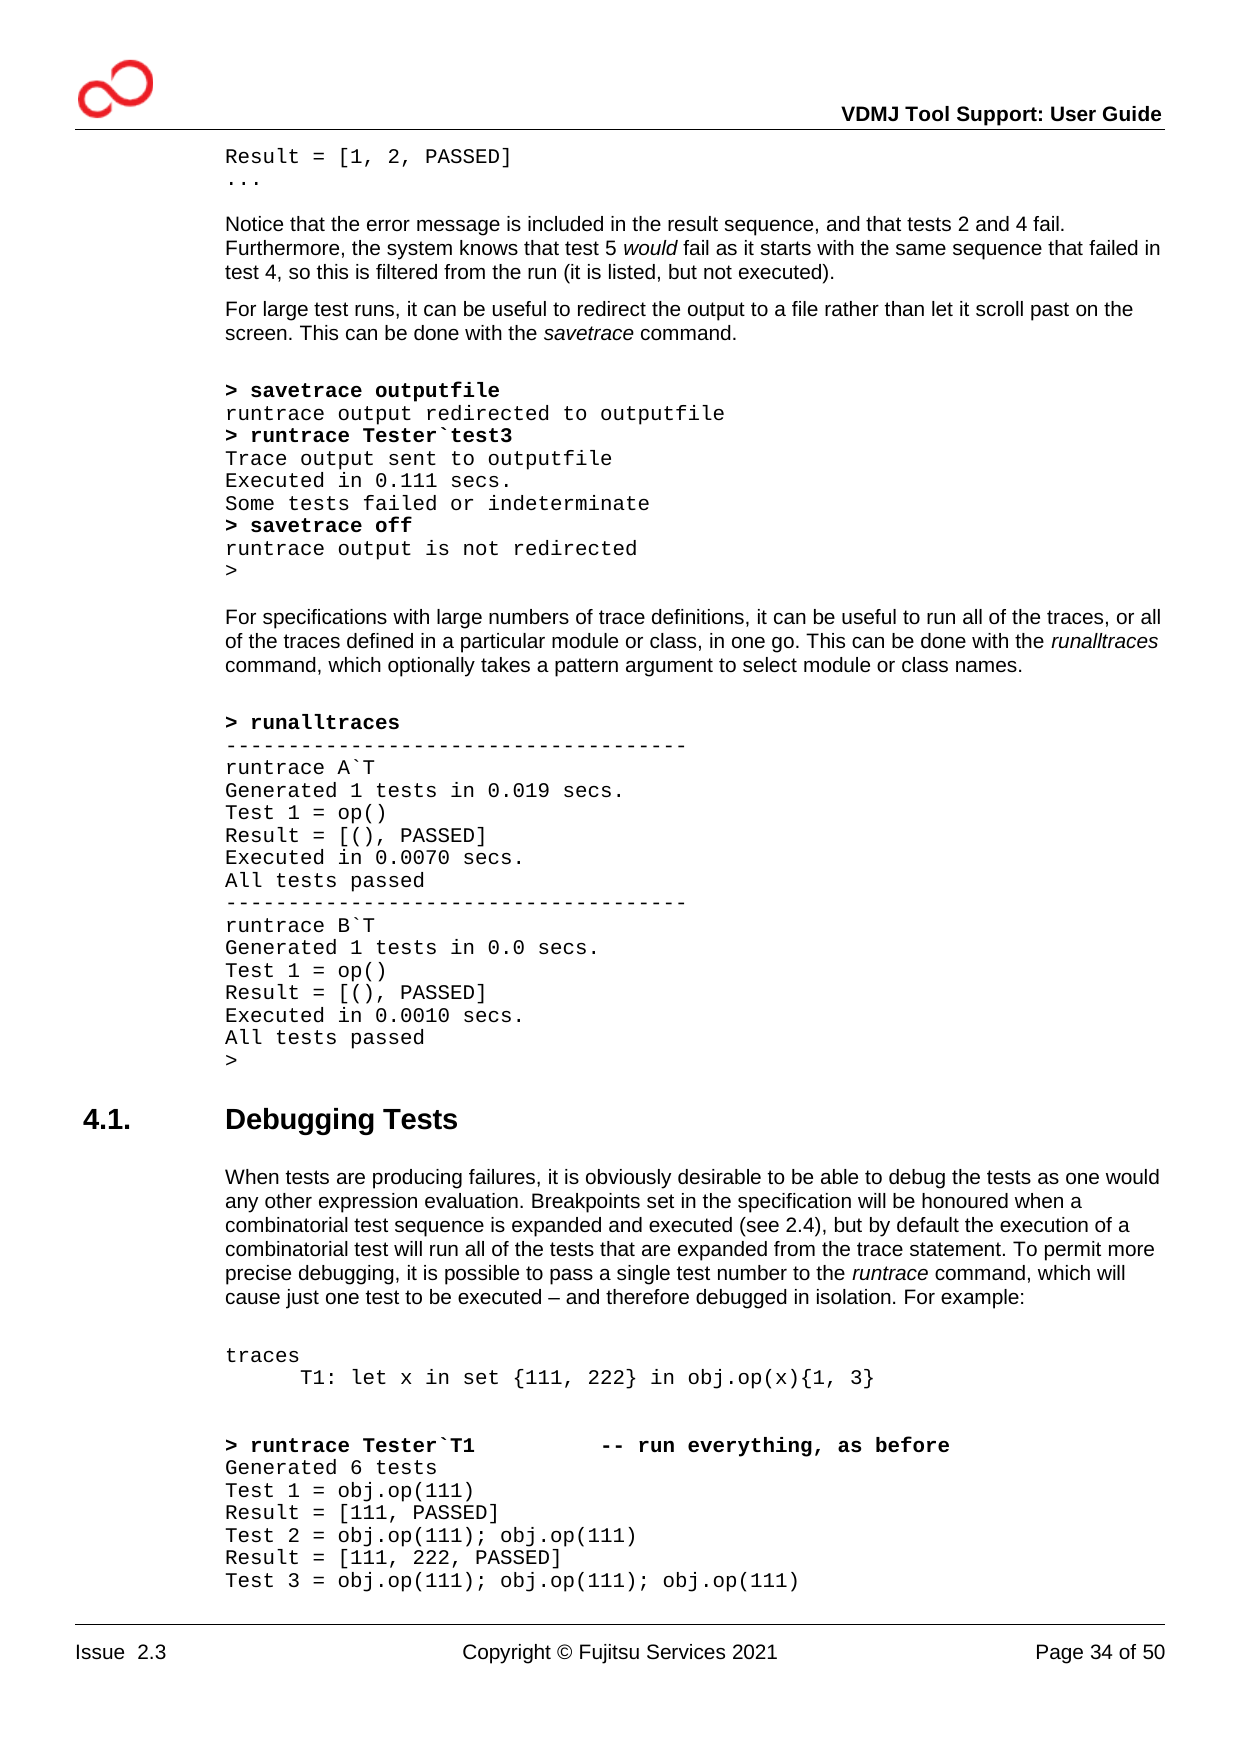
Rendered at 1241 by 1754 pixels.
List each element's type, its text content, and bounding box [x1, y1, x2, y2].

text Executed in 0.0070 secs. [225, 847, 1165, 869]
text ------------------------------------- [225, 734, 1165, 757]
text Notice that the error message is included in the result sequence, and that tests 2 and 4 fail. Furthermore, the system knows that test 5 would fail as it starts with the same sequence that failed in test 4, so this is filtered from the run (it is listed, but not executed). [225, 213, 1165, 284]
text T1: let x in set {111, 222} in obj.op(x){1, 3} [225, 1367, 1165, 1389]
text Test 3 = obj.op(111); obj.op(111); obj.op(111) [225, 1569, 1165, 1592]
picture [78, 52, 153, 128]
text runtrace B`T [225, 914, 1165, 937]
text > savetrace off [225, 515, 1165, 537]
text Result = [1, 2, PASSED] [225, 145, 1165, 168]
text All tests passed [225, 869, 1165, 892]
text Result = [111, 222, PASSED] [225, 1547, 1165, 1569]
text Result = [111, PASSED] [225, 1502, 1165, 1524]
text Result = [(), PASSED] [225, 824, 1165, 847]
text Test 1 = op() [225, 959, 1165, 982]
text When tests are producing failures, it is obviously desirable to be able to debug the tests as one would any other expression evaluation. Breakpoints set in the specification will be honoured when a combinatorial test sequence is expanded and executed (see 2.4), but by default the execution of a combinatorial test will run all of the tests that are expanded from the trace statement. To permit more precise debugging, it is possible to pass a single test number to the runtrace command, which will cause just one test to be executed – and therefore debugged in isolation. For example: [225, 1165, 1165, 1309]
text For large test runs, it can be useful to redirect the output to a file rather than let it scroll past on the screen. This can be done with the savetrace command. [225, 297, 1165, 345]
text Executed in 0.0010 secs. [225, 1004, 1165, 1027]
text For specifications with large numbers of trace definitions, it can be useful to run all of the traces, or all of the traces defined in a particular module or class, in one go. This can be done with the runalltraces command, which optionally takes a pattern argument to select module or class names. [225, 605, 1165, 677]
text Some tests failed or indeterminate [225, 492, 1165, 515]
text runtrace output is not redirected [225, 537, 1165, 560]
text Generated 1 tests in 0.0 secs. [225, 937, 1165, 959]
text Executed in 0.111 secs. [225, 470, 1165, 492]
text Generated 1 tests in 0.019 secs. [225, 779, 1165, 802]
text runtrace A`T [225, 757, 1165, 779]
text Test 1 = op() [225, 802, 1165, 824]
text > savetrace outputfile [225, 380, 1165, 402]
subtitle Debugging Tests [75, 1102, 1165, 1135]
text Result = [(), PASSED] [225, 982, 1165, 1004]
text ... [225, 168, 1165, 190]
text traces [225, 1344, 1165, 1367]
text > [225, 560, 1165, 582]
text Trace output sent to outputfile [225, 447, 1165, 470]
text runtrace output redirected to outputfile [225, 402, 1165, 425]
text ------------------------------------- [225, 892, 1165, 914]
text > runtrace Tester`test3 [225, 425, 1165, 447]
text > [225, 1049, 1165, 1072]
text Test 1 = obj.op(111) [225, 1479, 1165, 1502]
text Generated 6 tests [225, 1457, 1165, 1479]
text Test 2 = obj.op(111); obj.op(111) [225, 1524, 1165, 1547]
text > runtrace Tester`T1 -- run everything, as before [225, 1434, 1165, 1457]
text > runalltraces [225, 712, 1165, 734]
text All tests passed [225, 1027, 1165, 1049]
